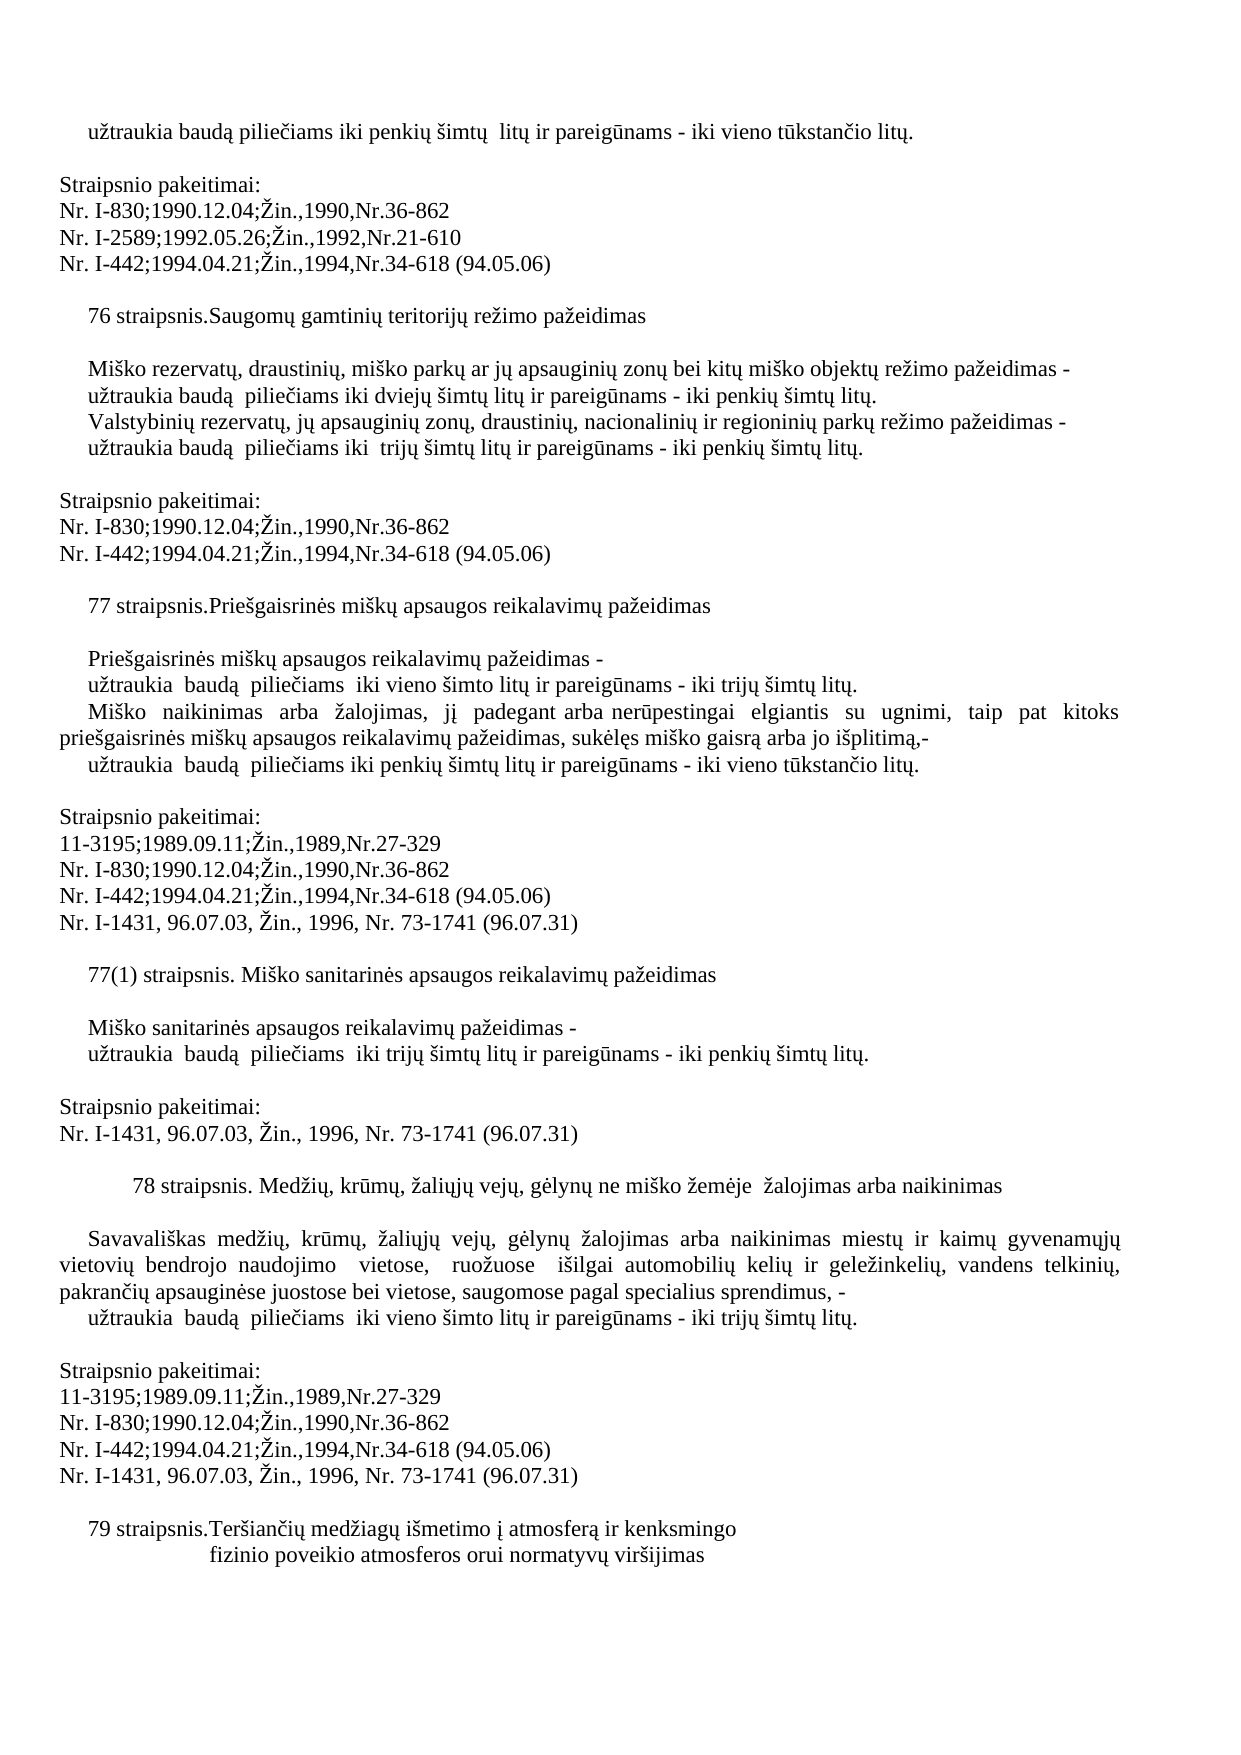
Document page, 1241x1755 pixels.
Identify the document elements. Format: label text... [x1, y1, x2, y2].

text Nr. I-830;1990.12.04;Žin.,1990,Nr.36-862 [59, 197, 1122, 223]
text Valstybinių rezervatų, jų apsauginių zonų, draustinių, nacionalinių ir regioninių parkų režimo pažeidimas - [59, 408, 1122, 434]
text Miško sanitarinės apsaugos reikalavimų pažeidimas - [59, 1014, 1122, 1041]
text Savavališkas medžių, krūmų, žaliųjų vejų, gėlynų žalojimas arba naikinimas miestų ir kaimų gyvenamųjų vietovių bendrojo naudojimo vietose, ruožuose išilgai automobilių kelių ir geležinkelių, vandens telkinių, pakrančių apsauginėse juostose bei vietose, saugomose pagal specialius sprendimus, - [59, 1225, 1122, 1304]
text užtraukia baudą piliečiams iki vieno šimto litų ir pareigūnams - iki trijų šimtų litų. [59, 672, 1122, 698]
text Nr. I-1431, 96.07.03, Žin., 1996, Nr. 73-1741 (96.07.31) [59, 1119, 1122, 1146]
text Nr. I-442;1994.04.21;Žin.,1994,Nr.34-618 (94.05.06) [59, 540, 1122, 566]
text Nr. I-442;1994.04.21;Žin.,1994,Nr.34-618 (94.05.06) [59, 250, 1122, 276]
text 78 straipsnis. Medžių, krūmų, žaliųjų vejų, gėlynų ne miško žemėje žalojimas arba naikinimas [59, 1172, 1122, 1199]
text Nr. I-830;1990.12.04;Žin.,1990,Nr.36-862 [59, 1409, 1122, 1436]
text Nr. I-2589;1992.05.26;Žin.,1992,Nr.21-610 [59, 223, 1122, 250]
text Priešgaisrinės miškų apsaugos reikalavimų pažeidimas - [59, 645, 1122, 672]
text Nr. I-442;1994.04.21;Žin.,1994,Nr.34-618 (94.05.06) [59, 1436, 1122, 1462]
text 11-3195;1989.09.11;Žin.,1989,Nr.27-329 [59, 1383, 1122, 1409]
text 11-3195;1989.09.11;Žin.,1989,Nr.27-329 [59, 830, 1122, 856]
text 76 straipsnis.Saugomų gamtinių teritorijų režimo pažeidimas [59, 303, 1122, 329]
text 77 straipsnis.Priešgaisrinės miškų apsaugos reikalavimų pažeidimas [59, 592, 1122, 619]
text Nr. I-830;1990.12.04;Žin.,1990,Nr.36-862 [59, 856, 1122, 882]
text užtraukia baudą piliečiams iki trijų šimtų litų ir pareigūnams - iki penkių šimtų litų. [59, 434, 1122, 461]
text užtraukia baudą piliečiams iki penkių šimtų litų ir pareigūnams - iki vieno tūkstančio litų. [59, 118, 1122, 144]
text užtraukia baudą piliečiams iki dviejų šimtų litų ir pareigūnams - iki penkių šimtų litų. [59, 382, 1122, 408]
text 77(1) straipsnis. Miško sanitarinės apsaugos reikalavimų pažeidimas [59, 961, 1122, 988]
text fizinio poveikio atmosferos orui normatyvų viršijimas [59, 1541, 1122, 1568]
text Straipsnio pakeitimai: [59, 487, 1122, 513]
text užtraukia baudą piliečiams iki trijų šimtų litų ir pareigūnams - iki penkių šimtų litų. [59, 1041, 1122, 1067]
text Straipsnio pakeitimai: [59, 1357, 1122, 1383]
text užtraukia baudą piliečiams iki vieno šimto litų ir pareigūnams - iki trijų šimtų litų. [59, 1304, 1122, 1330]
text Nr. I-442;1994.04.21;Žin.,1994,Nr.34-618 (94.05.06) [59, 882, 1122, 909]
text Straipsnio pakeitimai: [59, 171, 1122, 197]
text Miško naikinimas arba žalojimas, jį padegant arba nerūpestingai elgiantis su ugnimi, taip pat kitoks priešgaisrinės miškų apsaugos reikalavimų pažeidimas, sukėlęs miško gaisrą arba jo išplitimą,- [59, 698, 1122, 751]
text Straipsnio pakeitimai: [59, 1093, 1122, 1119]
text Miško rezervatų, draustinių, miško parkų ar jų apsauginių zonų bei kitų miško objektų režimo pažeidimas - [59, 355, 1122, 382]
text Nr. I-830;1990.12.04;Žin.,1990,Nr.36-862 [59, 513, 1122, 540]
text užtraukia baudą piliečiams iki penkių šimtų litų ir pareigūnams - iki vieno tūkstančio litų. [59, 751, 1122, 777]
text Nr. I-1431, 96.07.03, Žin., 1996, Nr. 73-1741 (96.07.31) [59, 909, 1122, 935]
text 79 straipsnis.Teršiančių medžiagų išmetimo į atmosferą ir kenksmingo [59, 1515, 1122, 1541]
text Straipsnio pakeitimai: [59, 803, 1122, 830]
text Nr. I-1431, 96.07.03, Žin., 1996, Nr. 73-1741 (96.07.31) [59, 1462, 1122, 1488]
